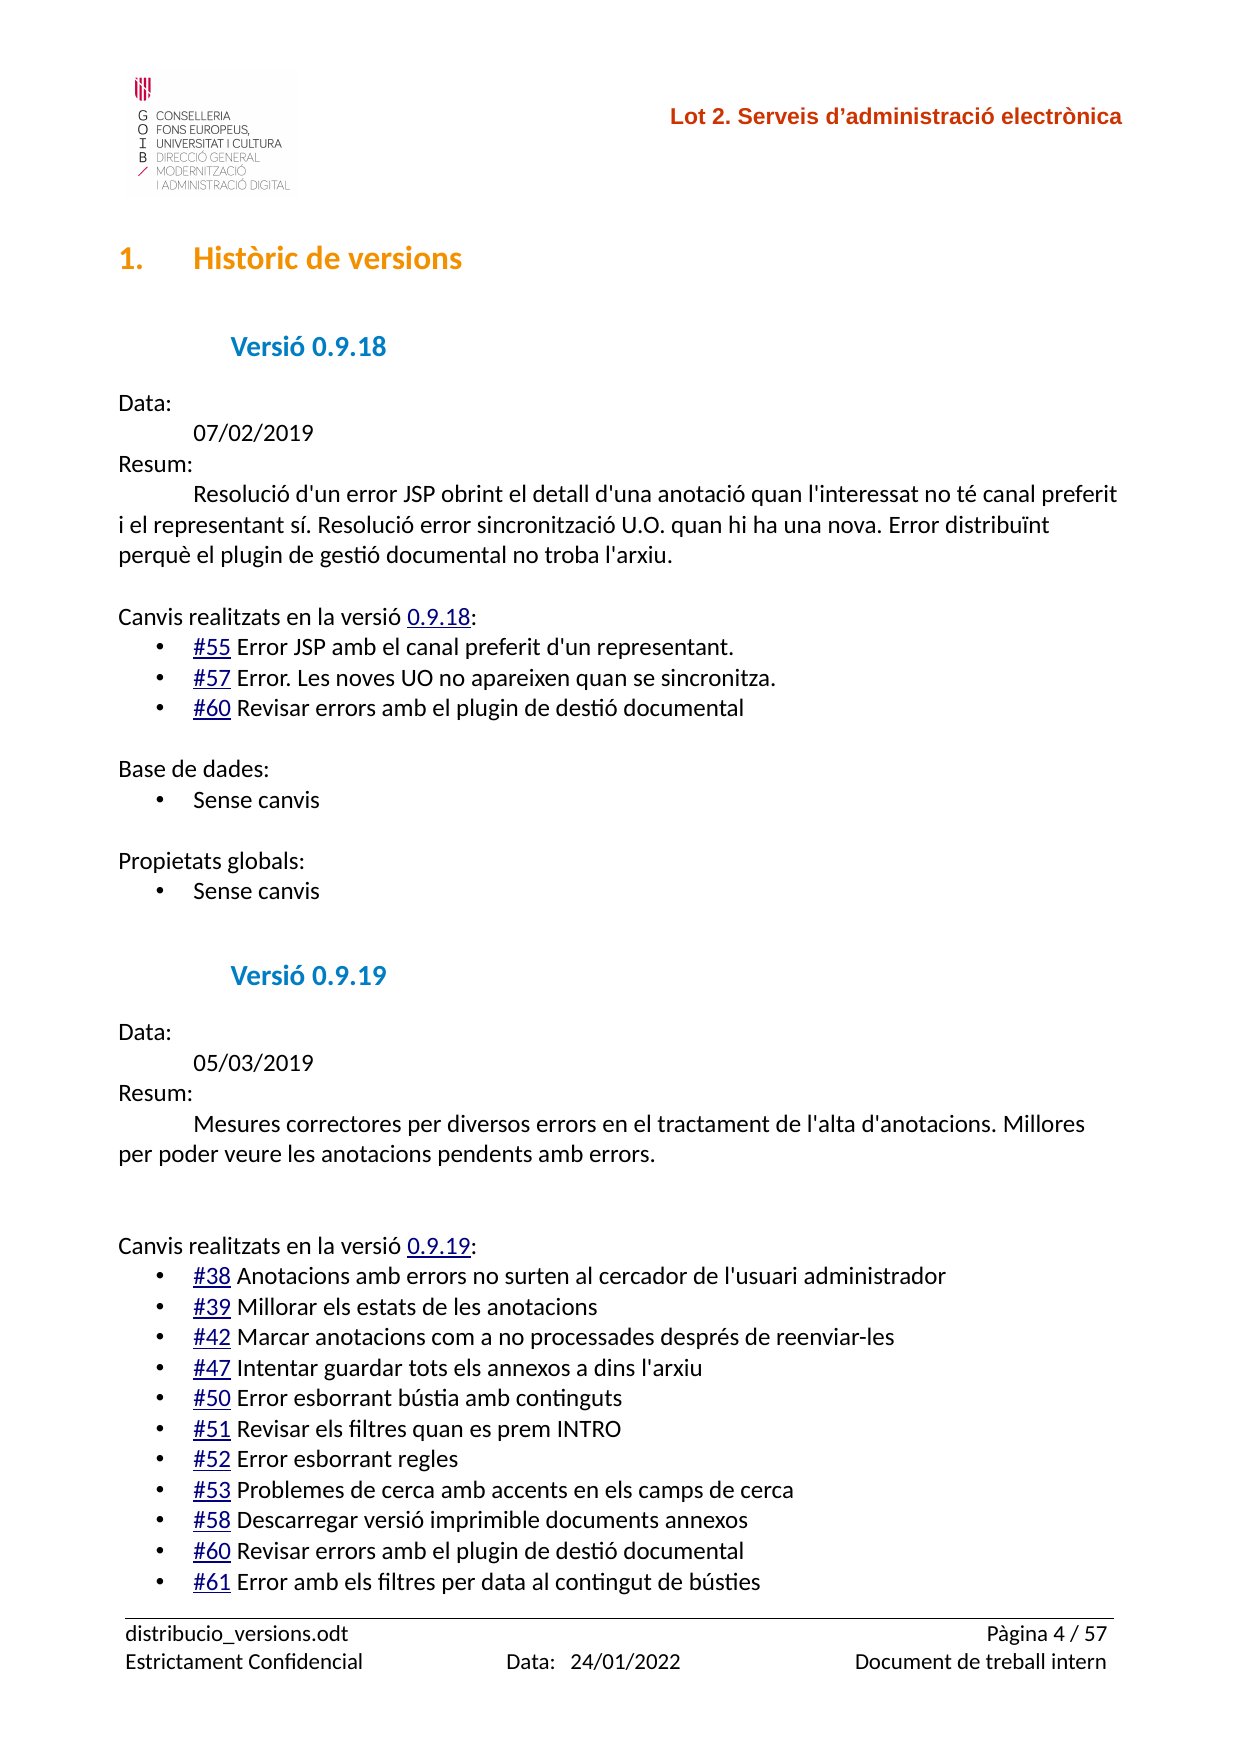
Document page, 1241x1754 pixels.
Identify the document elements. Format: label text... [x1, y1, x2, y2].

text Resolució d'un error JSP obrint el detall d'una anotació quan l'interessat no té canal preferit i el representant sí. Resolució error sincronització U.O. quan hi ha una nova. Error distribuïnt perquè el plugin de gestió documental no troba l'arxiu. [118, 479, 1122, 570]
text Canvis realitzats en la versió 0.9.18: [118, 601, 1122, 631]
list #38 Anotacions amb errors no surten al cercador de l'usuari administrador [156, 1261, 1122, 1291]
list #51 Revisar els filtres quan es prem INTRO [156, 1413, 1122, 1444]
text Data: [118, 1016, 1122, 1047]
list #47 Intentar guardar tots els annexos a dins l'arxiu [156, 1352, 1122, 1383]
list #57 Error. Les noves UO no apareixen quan se sincronitza. [156, 662, 1122, 692]
list Sense canvis [156, 875, 1122, 906]
list #53 Problemes de cerca amb accents en els camps de cerca [156, 1474, 1122, 1505]
list #60 Revisar errors amb el plugin de destió documental [156, 692, 1122, 723]
text 07/02/2019 [118, 418, 1122, 448]
text Data: [118, 387, 1122, 418]
text Resum: [118, 448, 1122, 479]
picture [126, 70, 299, 197]
list #42 Marcar anotacions com a no processades després de reenviar-les [156, 1322, 1122, 1352]
list #52 Error esborrant regles [156, 1444, 1122, 1474]
text 05/03/2019 [118, 1047, 1122, 1077]
subtitle Versió 0.9.19 [153, 957, 1122, 993]
text Base de dades: [118, 753, 1122, 784]
text Canvis realitzats en la versió 0.9.19: [118, 1230, 1122, 1261]
text Mesures correctores per diversos errors en el tractament de l'alta d'anotacions. Millores per poder veure les anotacions pendents amb errors. [118, 1108, 1122, 1169]
text Resum: [118, 1077, 1122, 1108]
list #61 Error amb els filtres per data al contingut de bústies [156, 1566, 1122, 1596]
list #55 Error JSP amb el canal preferit d'un representant. [156, 631, 1122, 662]
subtitle Històric de versions [118, 237, 1122, 278]
text Propietats globals: [118, 845, 1122, 875]
list #60 Revisar errors amb el plugin de destió documental [156, 1535, 1122, 1566]
subtitle Versió 0.9.18 [153, 328, 1122, 363]
list #58 Descarregar versió imprimible documents annexos [156, 1505, 1122, 1535]
list #39 Millorar els estats de les anotacions [156, 1291, 1122, 1322]
list #50 Error esborrant bústia amb continguts [156, 1383, 1122, 1413]
list Sense canvis [156, 784, 1122, 814]
